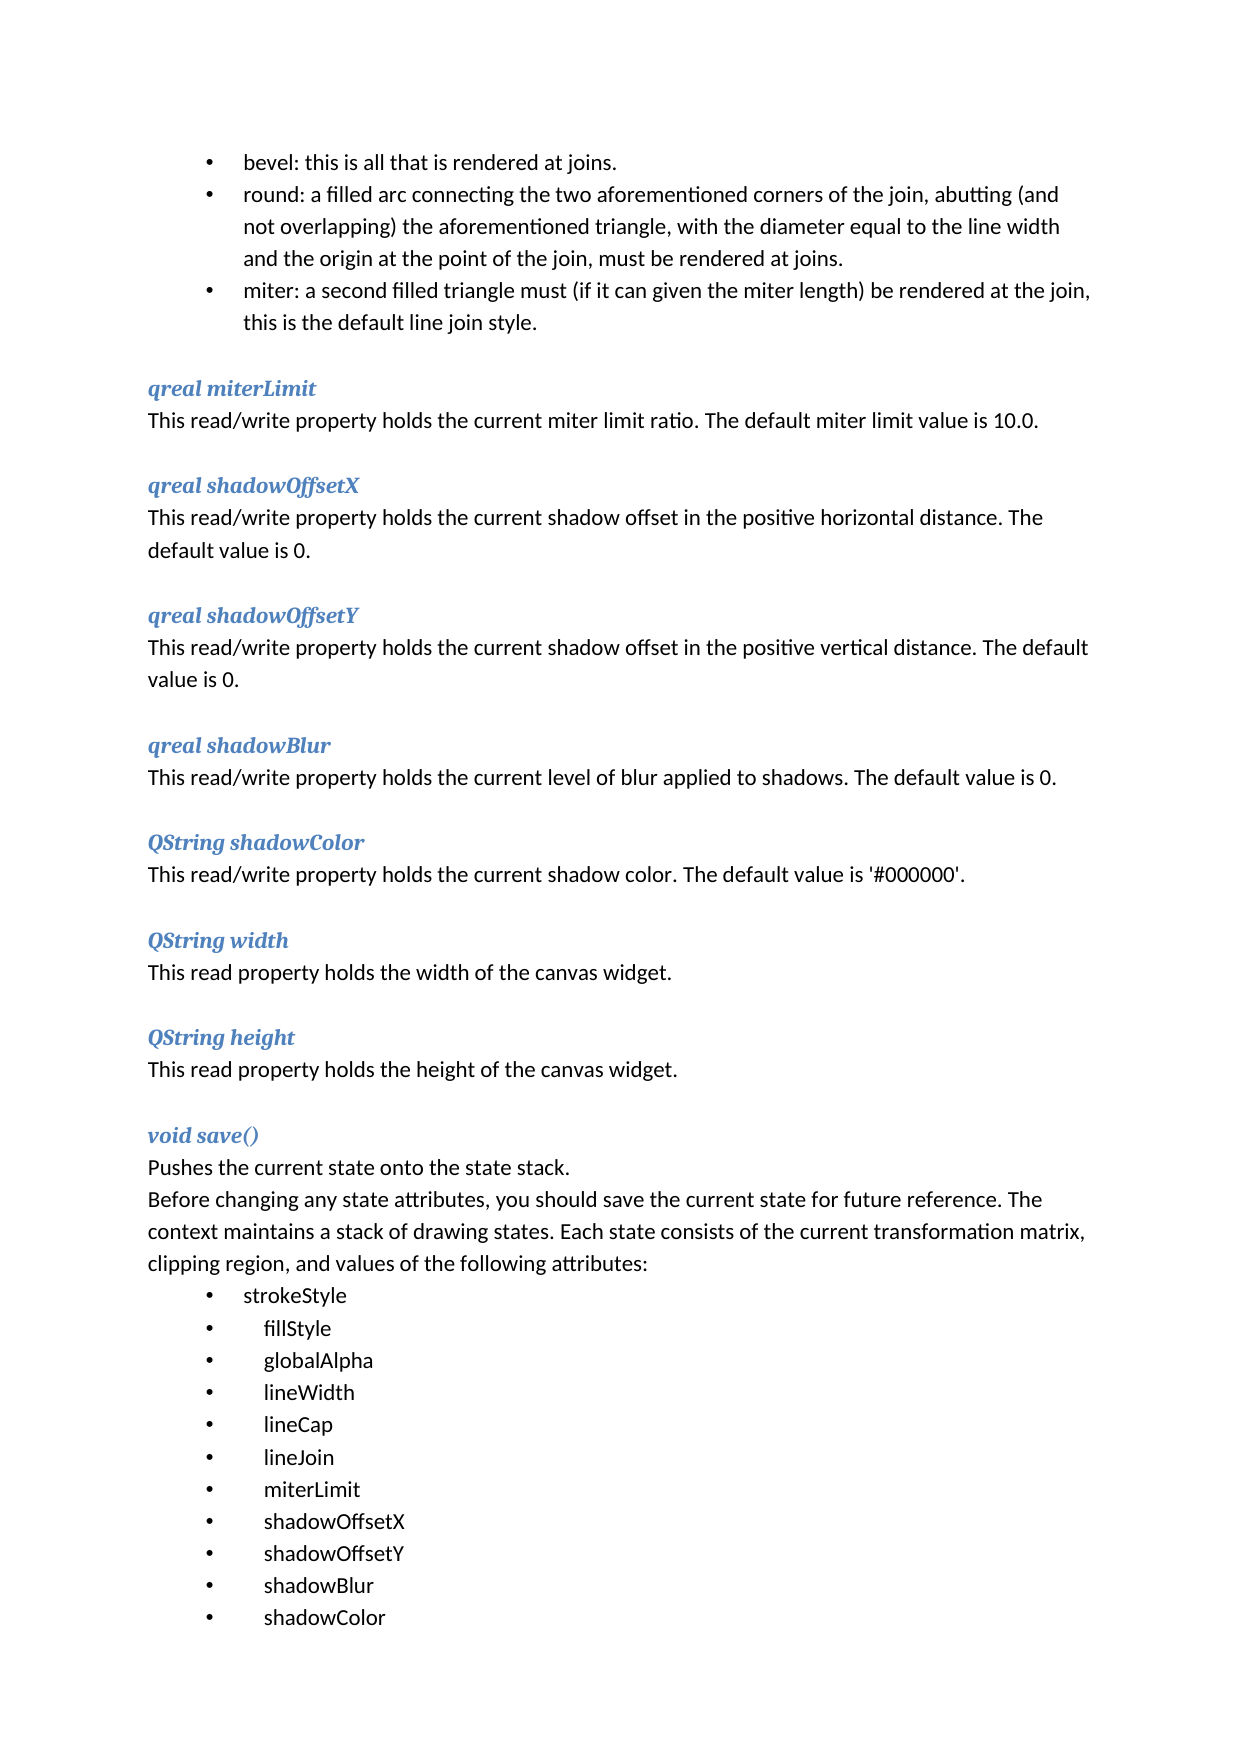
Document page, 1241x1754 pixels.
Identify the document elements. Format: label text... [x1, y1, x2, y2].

list fillStyle [206, 1314, 1093, 1342]
subtitle qreal shadowOffsetY [148, 603, 1093, 629]
subtitle QString height [148, 1025, 1093, 1052]
text This read/write property holds the current miter limit ratio. The default miter limit value is 10.0. [148, 406, 1093, 434]
text This read/write property holds the current shadow color. The default value is '#000000'. [148, 860, 1093, 888]
text This read property holds the width of the canvas widget. [148, 958, 1093, 986]
list shadowOffsetY [206, 1539, 1093, 1567]
text Before changing any state attributes, you should save the current state for future reference. The context maintains a stack of drawing states. Each state consists of the current transformation matrix, clipping region, and values of the following attributes: [148, 1185, 1093, 1277]
list miterLimit [206, 1475, 1093, 1503]
text This read/write property holds the current shadow offset in the positive vertical distance. The default value is 0. [148, 633, 1093, 693]
subtitle QString shadowColor [148, 830, 1093, 857]
list globalAlpha [206, 1346, 1093, 1374]
list bevel: this is all that is rendered at joins. [206, 148, 1093, 176]
list lineJoin [206, 1443, 1093, 1471]
subtitle qreal miterLimit [148, 376, 1093, 402]
list lineCap [206, 1410, 1093, 1438]
subtitle qreal shadowOffsetX [148, 473, 1093, 500]
subtitle qreal shadowBlur [148, 733, 1093, 759]
subtitle void save() [148, 1123, 1093, 1149]
subtitle QString width [148, 928, 1093, 954]
list shadowColor [206, 1603, 1093, 1632]
list miter: a second filled triangle must (if it can given the miter length) be rendered at the join, this is the default line join style. [206, 276, 1093, 337]
text Pushes the current state onto the state stack. [148, 1153, 1093, 1181]
list shadowBlur [206, 1571, 1093, 1599]
list shadowOffsetX [206, 1507, 1093, 1535]
list strokeStyle [206, 1282, 1093, 1310]
text This read/write property holds the current level of blur applied to shadows. The default value is 0. [148, 763, 1093, 791]
text This read property holds the height of the canvas widget. [148, 1055, 1093, 1083]
text This read/write property holds the current shadow offset in the positive horizontal distance. The default value is 0. [148, 503, 1093, 564]
list round: a filled arc connecting the two aforementioned corners of the join, abutting (and not overlapping) the aforementioned triangle, with the diameter equal to the line width and the origin at the point of the join, must be rendered at joins. [206, 180, 1093, 272]
list lineWidth [206, 1378, 1093, 1406]
